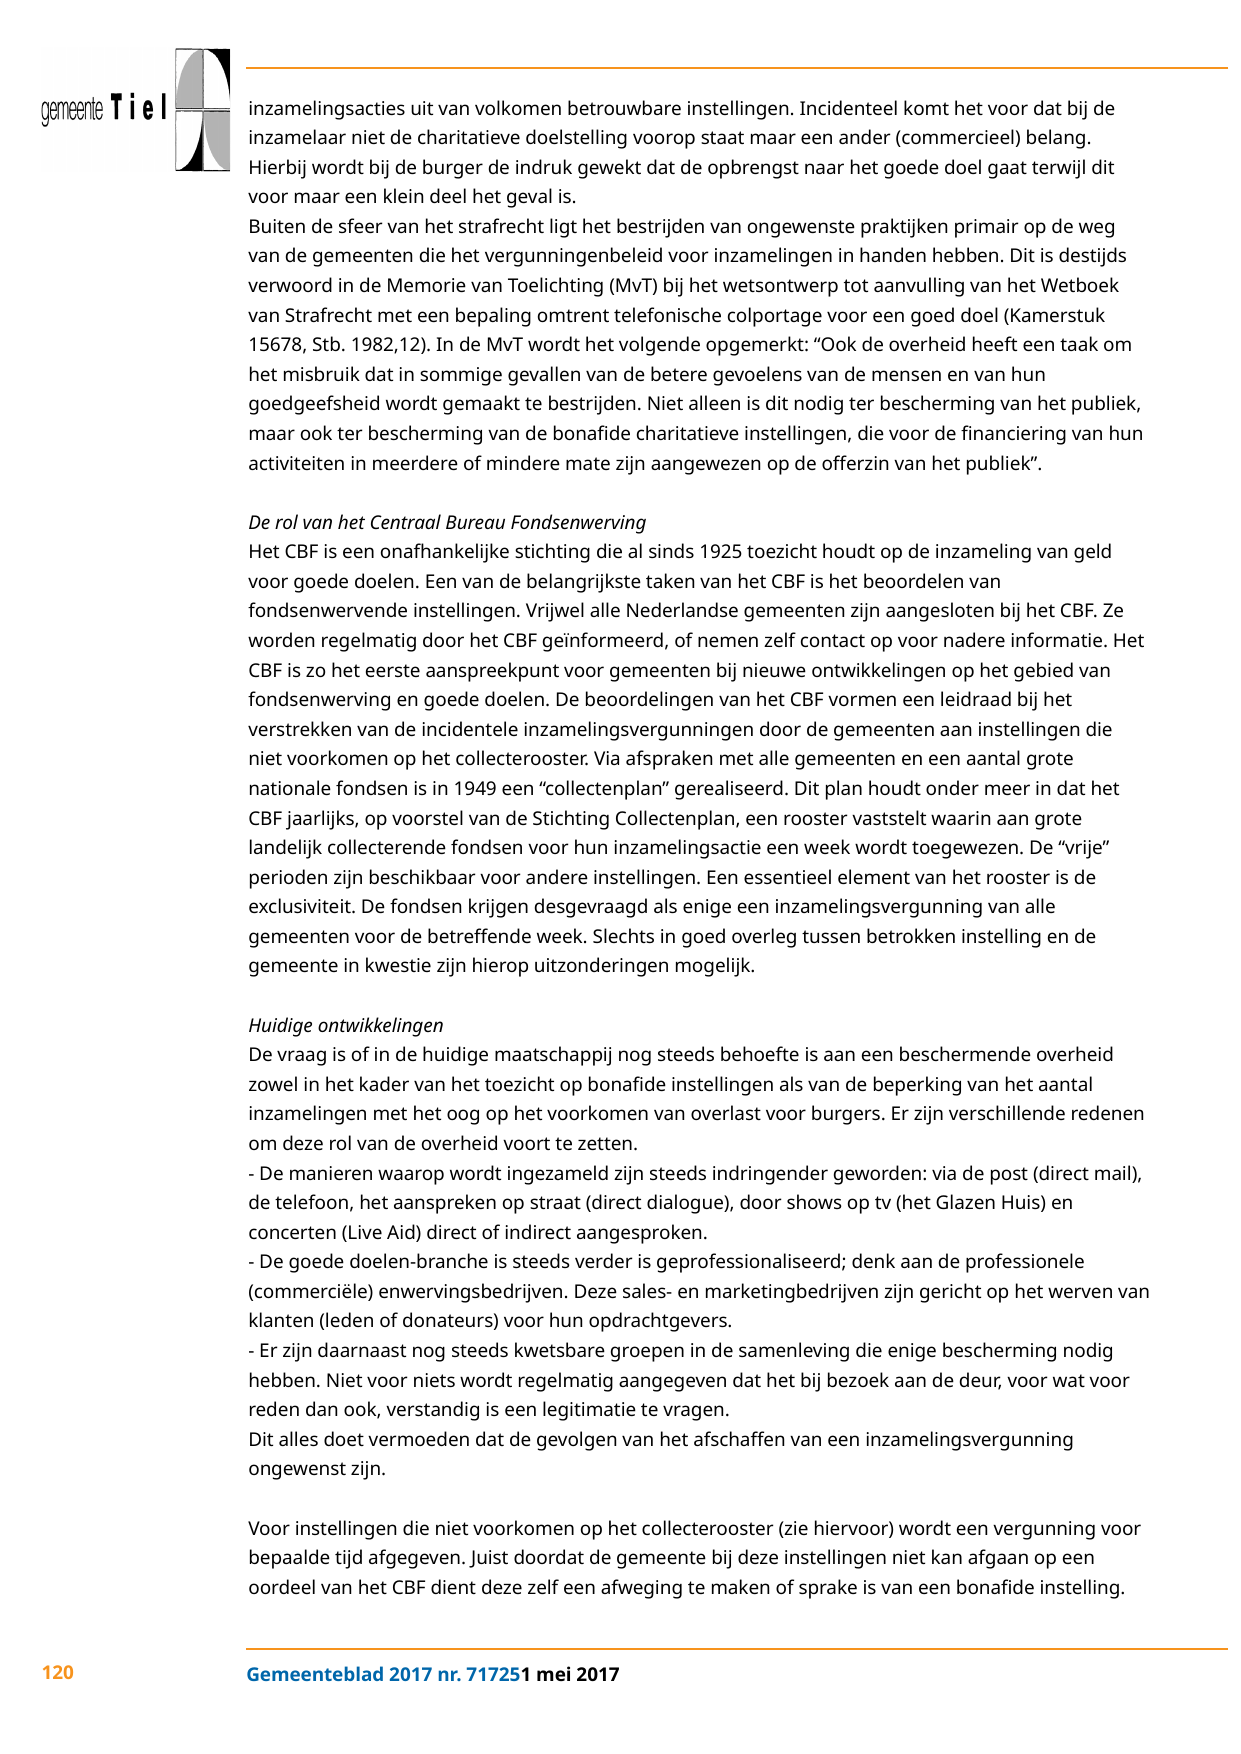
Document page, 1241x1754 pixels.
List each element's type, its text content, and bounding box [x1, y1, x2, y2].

text - Er zijn daarnaast nog steeds kwetsbare groepen in de samenleving die enige bescherming nodig hebben. Niet voor niets wordt regelmatig aangegeven dat het bij bezoek aan de deur, voor wat voor reden dan ook, verstandig is een legitimatie te vragen. [248, 1337, 1152, 1422]
text Huidige ontwikkelingen [248, 1012, 1152, 1038]
text Voor instellingen die niet voorkomen op het collecterooster (zie hiervoor) wordt een vergunning voor bepaalde tijd afgegeven. Juist doordat de gemeente bij deze instellingen niet kan afgaan op een oordeel van het CBF dient deze zelf een afweging te maken of sprake is van een bonafide instelling. [248, 1515, 1152, 1600]
text - De manieren waarop wordt ingezameld zijn steeds indringender geworden: via de post (direct mail), de telefoon, het aanspreken op straat (direct dialogue), door shows op tv (het Glazen Huis) en concerten (Live Aid) direct of indirect aangesproken. [248, 1160, 1152, 1245]
text Het CBF is een onafhankelijke stichting die al sinds 1925 toezicht houdt op de inzameling van geld voor goede doelen. Een van de belangrijkste taken van het CBF is het beoordelen van fondsenwervende instellingen. Vrijwel alle Nederlandse gemeenten zijn aangesloten bij het CBF. Ze worden regelmatig door het CBF geïnformeerd, of nemen zelf contact op voor nadere informatie. Het CBF is zo het eerste aanspreekpunt voor gemeenten bij nieuwe ontwikkelingen op het gebied van fondsenwerving en goede doelen. De beoordelingen van het CBF vormen een leidraad bij het verstrekken van de incidentele inzamelingsvergunningen door de gemeenten aan instellingen die niet voorkomen op het collecterooster. Via afspraken met alle gemeenten en een aantal grote nationale fondsen is in 1949 een “collectenplan” gerealiseerd. Dit plan houdt onder meer in dat het CBF jaarlijks, op voorstel van de Stichting Collectenplan, een rooster vaststelt waarin aan grote landelijk collecterende fondsen voor hun inzamelingsactie een week wordt toegewezen. De “vrije” perioden zijn beschikbaar voor andere instellingen. Een essentieel element van het rooster is de exclusiviteit. De fondsen krijgen desgevraagd als enige een inzamelingsvergunning van alle gemeenten voor de betreffende week. Slechts in goed overleg tussen betrokken instelling en de gemeente in kwestie zijn hierop uitzonderingen mogelijk. [248, 538, 1152, 978]
text - De goede doelen-branche is steeds verder is geprofessionaliseerd; denk aan de professionele (commerciële) enwervingsbedrijven. Deze sales- en marketingbedrijven zijn gericht op het werven van klanten (leden of donateurs) voor hun opdrachtgevers. [248, 1248, 1152, 1333]
picture [41, 47, 231, 172]
text inzamelingsacties uit van volkomen betrouwbare instellingen. Incidenteel komt het voor dat bij de inzamelaar niet de charitatieve doelstelling voorop staat maar een ander (commercieel) belang. Hierbij wordt bij de burger de indruk gewekt dat de opbrengst naar het goede doel gaat terwijl dit voor maar een klein deel het geval is. [248, 95, 1152, 209]
text De rol van het Centraal Bureau Fondsenwerving [248, 509, 1152, 535]
text Buiten de sfeer van het strafrecht ligt het bestrijden van ongewenste praktijken primair op de weg van de gemeenten die het vergunningenbeleid voor inzamelingen in handen hebben. Dit is destijds verwoord in de Memorie van Toelichting (MvT) bij het wetsontwerp tot aanvulling van het Wetboek van Strafrecht met een bepaling omtrent telefonische colportage voor een goed doel (Kamerstuk 15678, Stb. 1982,12). In de MvT wordt het volgende opgemerkt: “Ook de overheid heeft een taak om het misbruik dat in sommige gevallen van de betere gevoelens van de mensen en van hun goedgeefsheid wordt gemaakt te bestrijden. Niet alleen is dit nodig ter bescherming van het publiek, maar ook ter bescherming van de bonafide charitatieve instellingen, die voor de financiering van hun activiteiten in meerdere of mindere mate zijn aangewezen op de offerzin van het publiek”. [248, 213, 1152, 476]
text De vraag is of in de huidige maatschappij nog steeds behoefte is aan een beschermende overheid zowel in het kader van het toezicht op bonafide instellingen als van de beperking van het aantal inzamelingen met het oog op het voorkomen van overlast voor burgers. Er zijn verschillende redenen om deze rol van de overheid voort te zetten. [248, 1041, 1152, 1156]
text Dit alles doet vermoeden dat de gevolgen van het afschaffen van een inzamelingsvergunning ongewenst zijn. [248, 1426, 1152, 1481]
